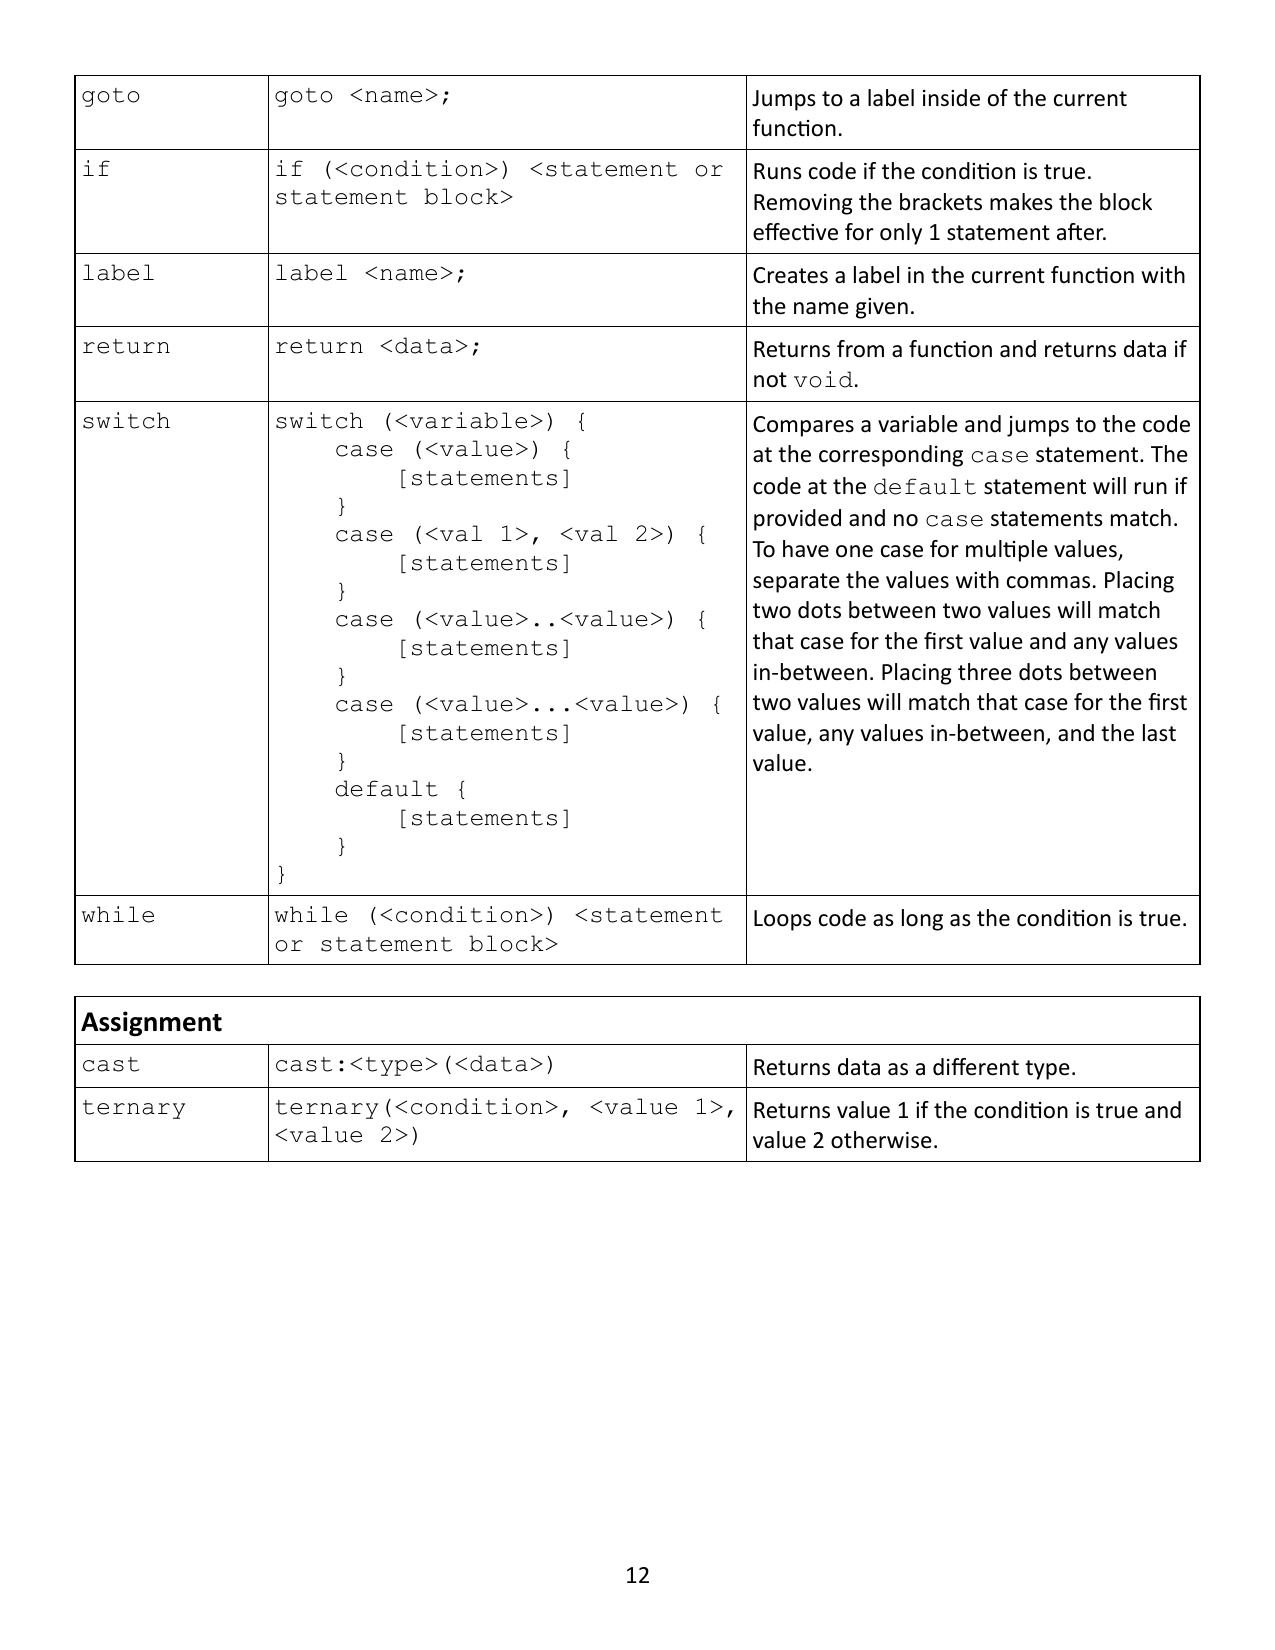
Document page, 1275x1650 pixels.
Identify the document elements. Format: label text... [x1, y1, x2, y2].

table_cell return <data>; [269, 327, 746, 401]
table_cell label [76, 254, 268, 326]
table_cell while [76, 896, 268, 964]
table_cell Returns from a function and returns data if not void. [747, 327, 1199, 401]
table_cell while (<condition>) <statement or statement block> [269, 896, 746, 964]
table_cell if [76, 150, 268, 253]
table_cell Compares a variable and jumps to the code at the corresponding case statement. The code at the default statement will run if provided and no case statements match. To have one case for multiple values, separate the values with commas. Placing two dots between two values will match that case for the first value and any values in-between. Placing three dots between two values will match that case for the first value, any values in-between, and the last value. [747, 402, 1199, 895]
table_cell goto <name>; [269, 76, 746, 148]
table_cell ternary [76, 1088, 268, 1161]
table_cell Returns data as a different type. [747, 1045, 1199, 1087]
table_cell return [76, 327, 268, 401]
table_cell if (<condition>) <statement or statement block> [269, 150, 746, 253]
table_cell switch [76, 402, 268, 895]
table_cell label <name>; [269, 254, 746, 326]
table_cell Loops code as long as the condition is true. [747, 896, 1199, 964]
table_cell goto [76, 76, 268, 148]
table_header Assignment [76, 997, 1199, 1044]
table_cell Returns value 1 if the condition is true and value 2 otherwise. [747, 1088, 1199, 1161]
table_cell switch (<variable>) { case (<value>) { [statements] } case (<val 1>, <val 2>) { [statements] } case (<value>..<value>) { [statements] } case (<value>...<value>) { [statements] } default { [statements] } } [269, 402, 746, 895]
table_cell cast:<type>(<data>) [269, 1045, 746, 1087]
table_cell Runs code if the condition is true. Removing the brackets makes the block effective for only 1 statement after. [747, 150, 1199, 253]
table_cell Creates a label in the current function with the name given. [747, 254, 1199, 326]
table_cell Jumps to a label inside of the current function. [747, 76, 1199, 148]
table_cell ternary(<condition>, <value 1>, <value 2>) [269, 1088, 746, 1161]
table_cell cast [76, 1045, 268, 1087]
